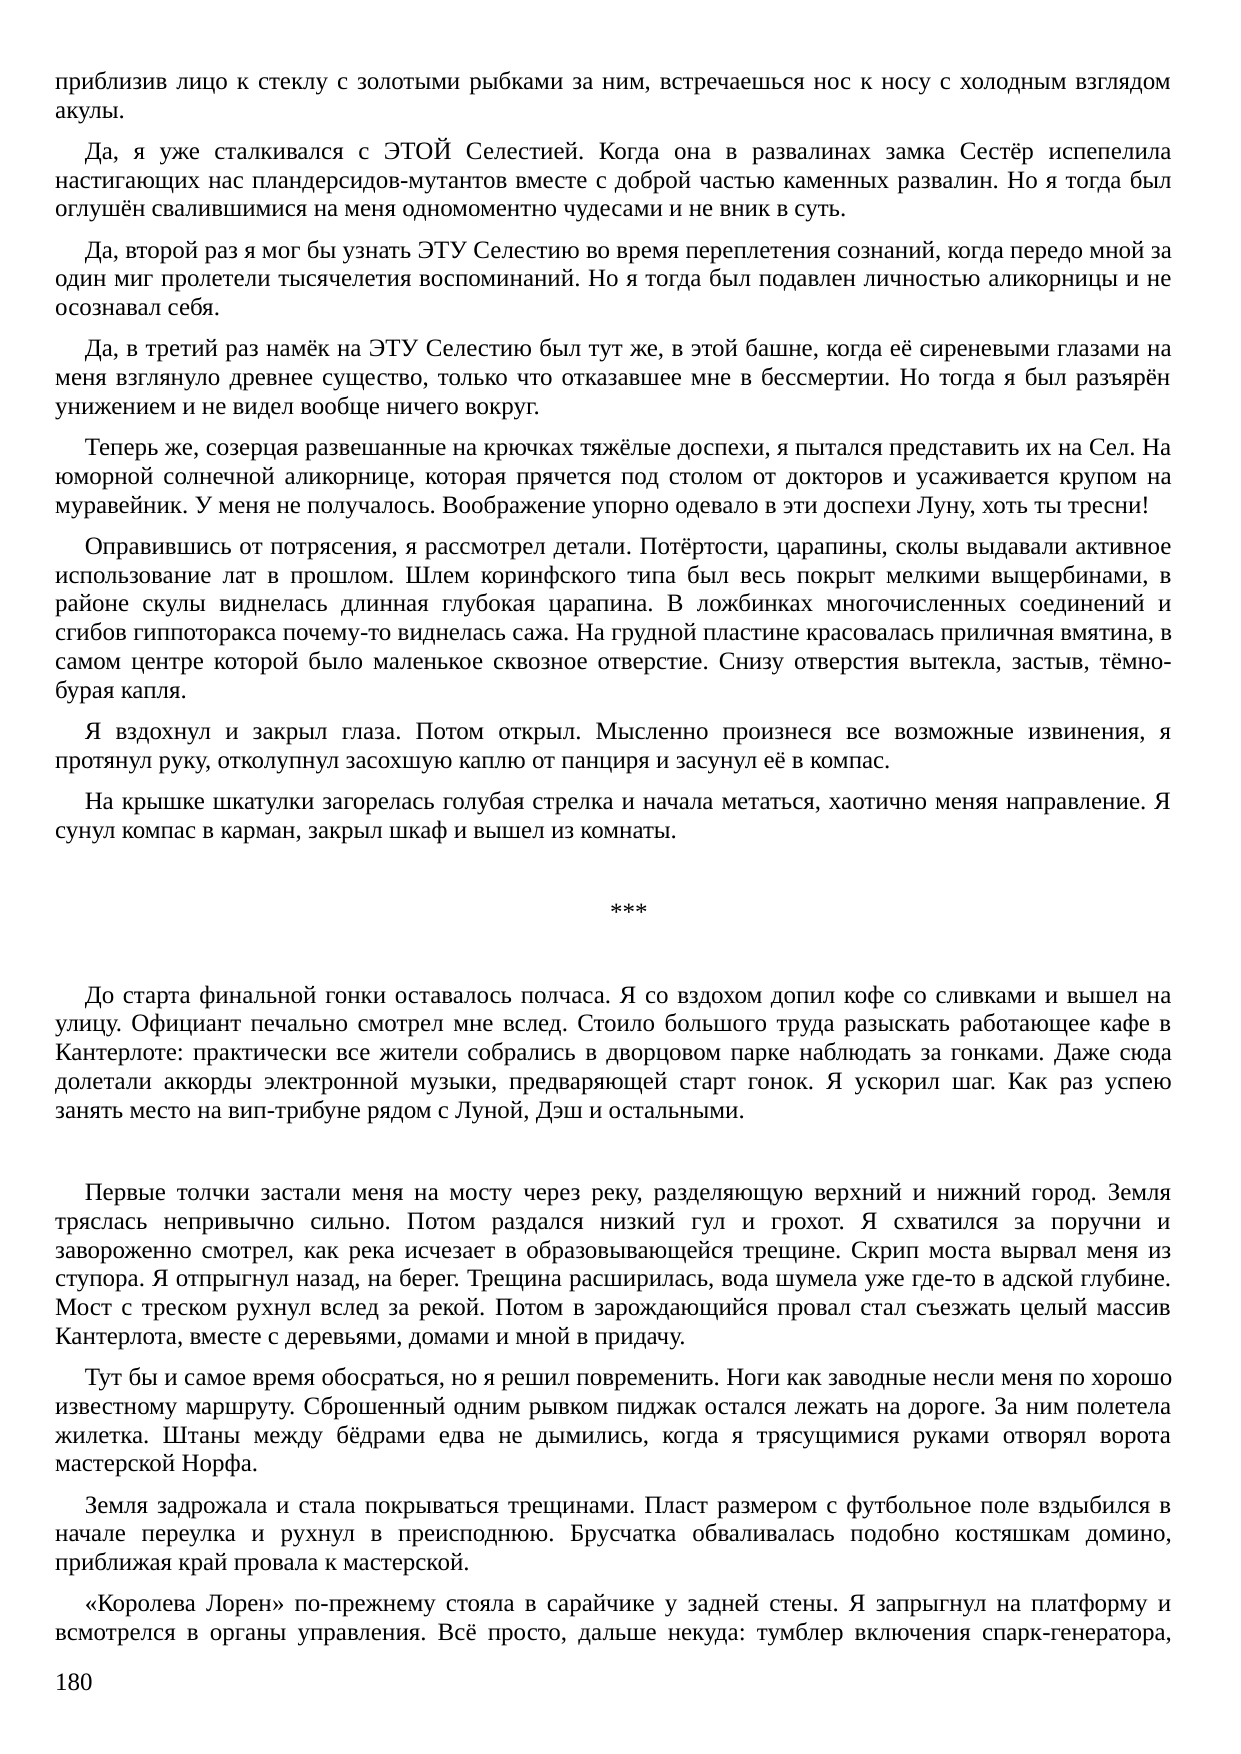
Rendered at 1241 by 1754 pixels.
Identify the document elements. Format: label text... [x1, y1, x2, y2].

text «Королева Лорен» по-прежнему стояла в сарайчике у задней стены. Я запрыгнул на платформу и всмотрелся в органы управления. Всё просто, дальше некуда: тумблер включения спарк-генератора, [55, 1588, 1173, 1646]
text До старта финальной гонки оставалось полчаса. Я со вздохом допил кофе со сливками и вышел на улицу. Официант печально смотрел мне вслед. Стоило большого труда разыскать работающее кафе в Кантерлоте: практически все жители собрались в дворцовом парке наблюдать за гонками. Даже сюда долетали аккорды электронной музыки, предваряющей старт гонок. Я ускорил шаг. Как раз успею занять место на вип-трибуне рядом с Луной, Дэш и остальными. [55, 980, 1173, 1123]
text Да, в третий раз намёк на ЭТУ Селестию был тут же, в этой башне, когда её сиреневыми глазами на меня взглянуло древнее существо, только что отказавшее мне в бессмертии. Но тогда я был разъярён унижением и не видел вообще ничего вокруг. [55, 333, 1173, 420]
text Да, второй раз я мог бы узнать ЭТУ Селестию во время переплетения сознаний, когда передо мной за один миг пролетели тысячелетия воспоминаний. Но я тогда был подавлен личностью аликорницы и не осознавал себя. [55, 235, 1173, 321]
text Да, я уже сталкивался с ЭТОЙ Селестией. Когда она в развалинах замка Сестёр испепелила настигающих нас пландерсидов-мутантов вместе с доброй частью каменных развалин. Но я тогда был оглушён свалившимися на меня одномоментно чудесами и не вник в суть. [55, 136, 1173, 222]
text *** [55, 897, 1173, 926]
text Первые толчки застали меня на мосту через реку, разделяющую верхний и нижний город. Земля тряслась непривычно сильно. Потом раздался низкий гул и грохот. Я схватился за поручни и завороженно смотрел, как река исчезает в образовывающейся трещине. Скрип моста вырвал меня из ступора. Я отпрыгнул назад, на берег. Трещина расширилась, вода шумела уже где-то в адской глубине. Мост с треском рухнул вслед за рекой. Потом в зарождающийся провал стал съезжать целый массив Кантерлота, вместе с деревьями, домами и мной в придачу. [55, 1177, 1173, 1350]
text Я вздохнул и закрыл глаза. Потом открыл. Мысленно произнеся все возможные извинения, я протянул руку, отколупнул засохшую каплю от панциря и засунул её в компас. [55, 716, 1173, 773]
text На крышке шкатулки загорелась голубая стрелка и начала метаться, хаотично меняя направление. Я сунул компас в карман, закрыл шкаф и вышел из комнаты. [55, 786, 1173, 843]
text Теперь же, созерцая развешанные на крючках тяжёлые доспехи, я пытался представить их на Сел. На юморной солнечной аликорнице, которая прячется под столом от докторов и усаживается крупом на муравейник. У меня не получалось. Воображение упорно одевало в эти доспехи Луну, хоть ты тресни! [55, 432, 1173, 518]
text приблизив лицо к стеклу с золотыми рыбками за ним, встречаешься нос к носу с холодным взглядом акулы. [55, 66, 1173, 123]
text Оправившись от потрясения, я рассмотрел детали. Потёртости, царапины, сколы выдавали активное использование лат в прошлом. Шлем коринфского типа был весь покрыт мелкими выщербинами, в районе скулы виднелась длинная глубокая царапина. В ложбинках многочисленных соединений и сгибов гиппоторакса почему-то виднелась сажа. На грудной пластине красовалась приличная вмятина, в самом центре которой было маленькое сквозное отверстие. Снизу отверстия вытекла, застыв, тёмно-бурая капля. [55, 531, 1173, 703]
text Земля задрожала и стала покрываться трещинами. Пласт размером с футбольное поле вздыбился в начале переулка и рухнул в преисподнюю. Брусчатка обваливалась подобно костяшкам домино, приближая край провала к мастерской. [55, 1490, 1173, 1576]
text Тут бы и самое время обосраться, но я решил повременить. Ноги как заводные несли меня по хорошо известному маршруту. Сброшенный одним рывком пиджак остался лежать на дороге. За ним полетела жилетка. Штаны между бёдрами едва не дымились, когда я трясущимися руками отворял ворота мастерской Норфа. [55, 1362, 1173, 1477]
